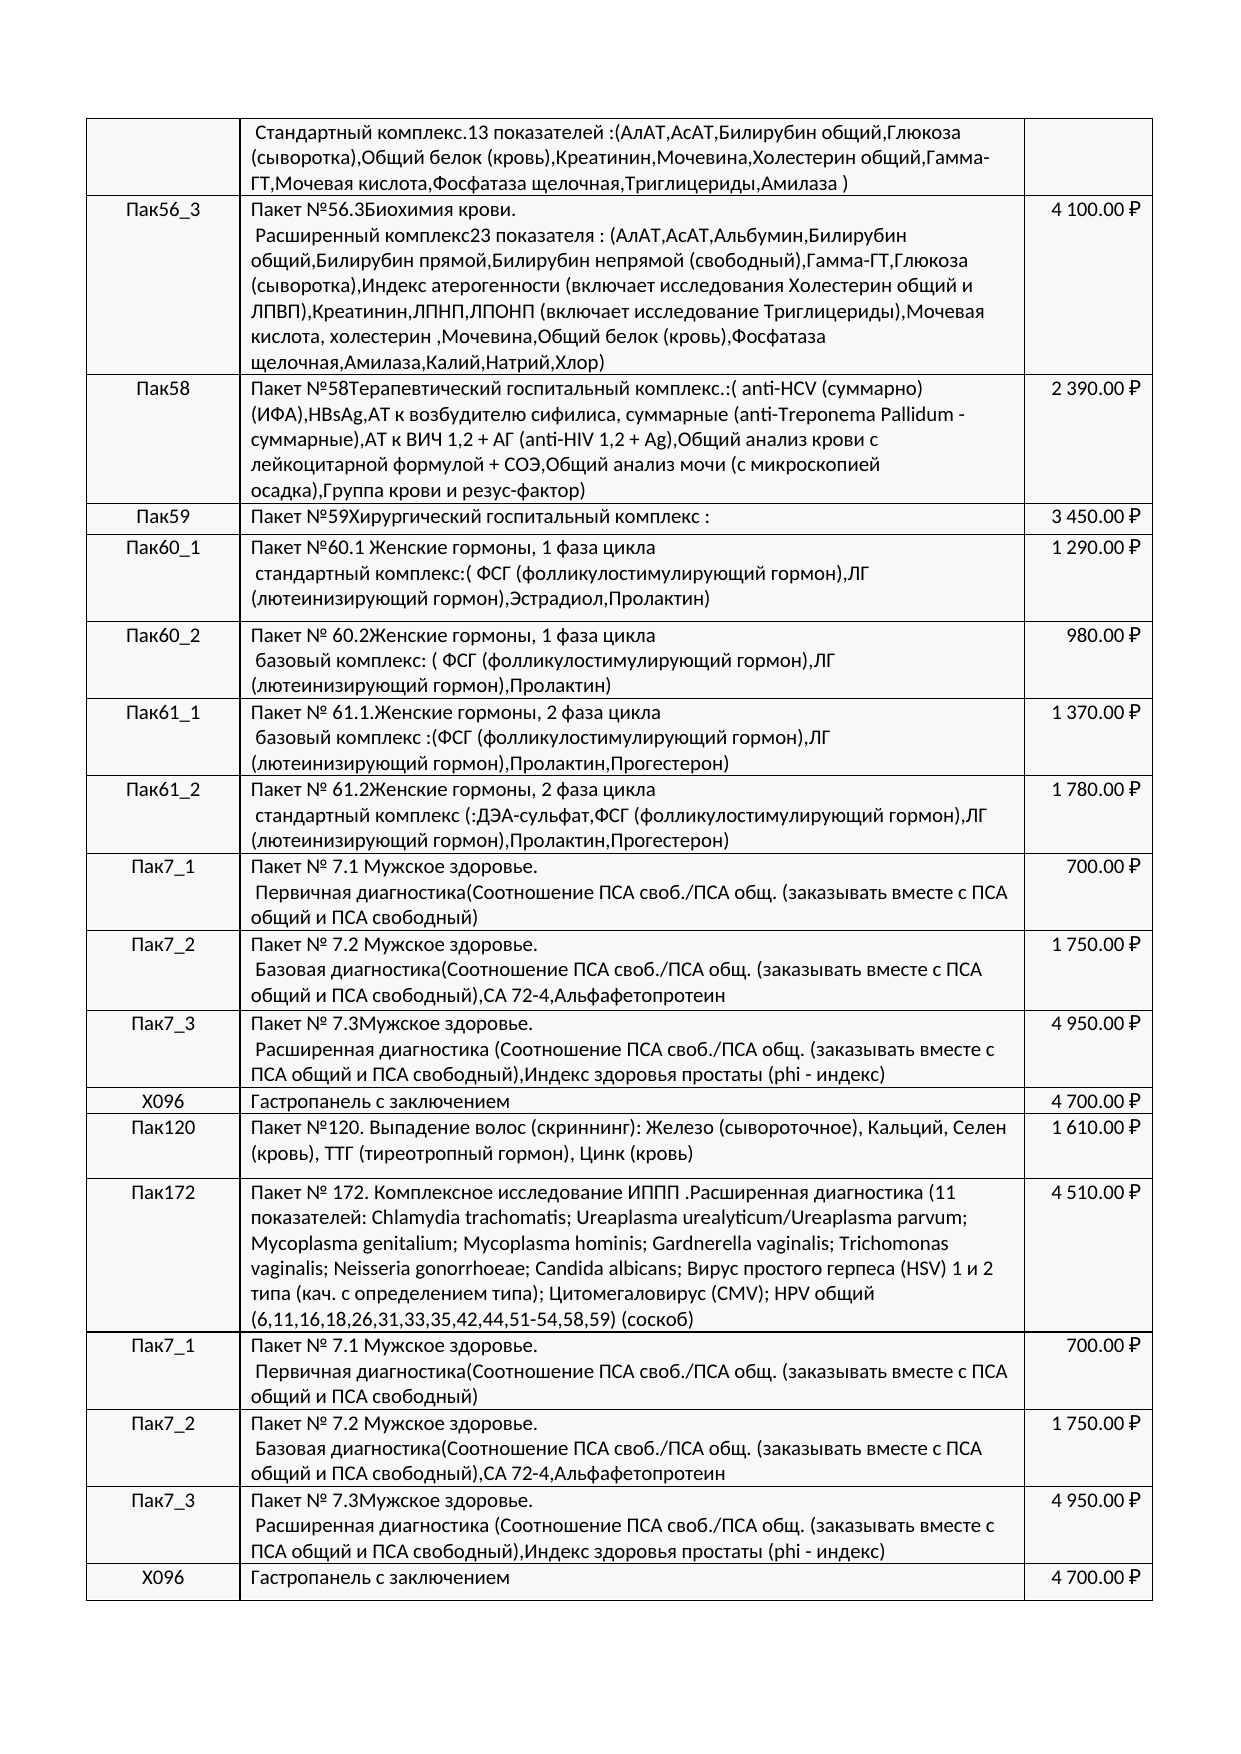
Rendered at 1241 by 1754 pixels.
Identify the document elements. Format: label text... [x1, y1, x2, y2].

table_cell 1 780.00 ₽ [1025, 776, 1152, 853]
table_cell Пак59 [87, 504, 239, 533]
table_cell Пак60_2 [87, 622, 239, 698]
table_cell Пакет №60.1 Женские гормоны, 1 фаза цикла стандартный комплекс:( ФСГ (фолликулостимулирующий гормон),ЛГ (лютеинизирующий гормон),Эстрадиол,Пролактин) [241, 535, 1024, 621]
table_cell [1153, 1409, 1240, 1486]
table_cell 980.00 ₽ [1025, 622, 1152, 698]
table_cell Пакет № 61.2Женские гормоны, 2 фаза цикла стандартный комплекс (:ДЭА-сульфат,ФСГ (фолликулостимулирующий гормон),ЛГ (лютеинизирующий гормон),Пролактин,Прогестерон) [241, 776, 1024, 853]
table_cell [1153, 621, 1240, 698]
table_cell [1153, 853, 1240, 930]
table_cell [1153, 1331, 1240, 1409]
table_cell [1025, 119, 1152, 195]
table_cell Пакет №120. Выпадение волос (скриннинг): Железо (сывороточное), Кальций, Селен (кровь), ТТГ (тиреотропный гормон), Цинк (кровь) [241, 1114, 1024, 1178]
table_cell Пак61_2 [87, 776, 239, 853]
table_cell 4 950.00 ₽ [1025, 1487, 1152, 1563]
table_cell Пакет № 7.1 Мужское здоровье. Первичная диагностика(Соотношение ПСА своб./ПСА общ. (заказывать вместе с ПСА общий и ПСА свободный) [241, 1333, 1024, 1409]
table_cell Пакет № 60.2Женские гормоны, 1 фаза цикла базовый комплекс: ( ФСГ (фолликулостимулирующий гормон),ЛГ (лютеинизирующий гормон),Пролактин) [241, 622, 1024, 698]
table_cell Пакет №58Терапевтический госпитальный комплекс.:( anti-НСV (суммарно) (ИФА),HBsAg,АТ к возбудителю сифилиса, суммарные (anti-Treponema Pallidum -суммарные),АТ к ВИЧ 1,2 + АГ (anti-HIV 1,2 + Ag),Общий анализ крови с лейкоцитарной формулой + СОЭ,Общий анализ мочи (с микроскопией осадка),Группа крови и резус-фактор) [241, 375, 1024, 502]
table_cell Стандартный комплекс.13 показателей :(АлАТ,АсАТ,Билирубин общий,Глюкоза (сыворотка),Общий белок (кровь),Креатинин,Мочевина,Холестерин общий,Гамма-ГТ,Мочевая кислота,Фосфатаза щелочная,Триглицериды,Амилаза ) [241, 119, 1024, 195]
table_cell Пак7_2 [87, 931, 239, 1009]
table_cell Пак56_3 [87, 196, 239, 374]
table_cell Пак7_3 [87, 1487, 239, 1563]
table_cell Пак60_1 [87, 535, 239, 621]
table_cell Пакет № 7.1 Мужское здоровье. Первичная диагностика(Соотношение ПСА своб./ПСА общ. (заказывать вместе с ПСА общий и ПСА свободный) [241, 854, 1024, 930]
table_cell 1 610.00 ₽ [1025, 1114, 1152, 1178]
table_cell [87, 119, 239, 195]
table_cell Пакет № 7.2 Мужское здоровье. Базовая диагностика(Соотношение ПСА своб./ПСА общ. (заказывать вместе с ПСА общий и ПСА свободный),СА 72-4,Альфафетопротеин [241, 1410, 1024, 1486]
table_cell Пак172 [87, 1179, 239, 1331]
table_cell [1153, 775, 1240, 853]
table_cell [1153, 195, 1240, 374]
table_cell [1153, 1010, 1240, 1087]
table_cell 2 390.00 ₽ [1025, 375, 1152, 502]
table_cell Пакет №59Хирургический госпитальный комплекс : [241, 504, 1024, 533]
table_cell Гастропанель с заключением [241, 1564, 1024, 1599]
table_cell 1 750.00 ₽ [1025, 931, 1152, 1009]
table_cell 4 700.00 ₽ [1025, 1088, 1152, 1113]
table_cell [1153, 1113, 1240, 1178]
table_cell [1153, 1087, 1240, 1113]
table_cell Пакет № 7.3Мужское здоровье. Расширенная диагностика (Соотношение ПСА своб./ПСА общ. (заказывать вместе с ПСА общий и ПСА свободный),Индекс здоровья простаты (phi - индекс) [241, 1011, 1024, 1087]
table_cell 4 950.00 ₽ [1025, 1011, 1152, 1087]
table_cell Пак7_2 [87, 1410, 239, 1486]
table_cell Пак61_1 [87, 699, 239, 775]
table_cell 1 290.00 ₽ [1025, 535, 1152, 621]
table_cell [1153, 698, 1240, 775]
table_cell [1153, 1486, 1240, 1563]
table_cell 1 370.00 ₽ [1025, 699, 1152, 775]
table_cell Пак7_1 [87, 1333, 239, 1409]
table_cell [1153, 1563, 1240, 1599]
table_cell 700.00 ₽ [1025, 854, 1152, 930]
table_cell [1153, 503, 1240, 533]
table_cell 4 510.00 ₽ [1025, 1179, 1152, 1331]
table_cell 1 750.00 ₽ [1025, 1410, 1152, 1486]
table_cell Пак58 [87, 375, 239, 502]
table_cell Пак7_3 [87, 1011, 239, 1087]
table_cell 4 700.00 ₽ [1025, 1564, 1152, 1599]
table_cell [1153, 1178, 1240, 1331]
table_cell Пакет № 61.1.Женские гормоны, 2 фаза цикла базовый комплекс :(ФСГ (фолликулостимулирующий гормон),ЛГ (лютеинизирующий гормон),Пролактин,Прогестерон) [241, 699, 1024, 775]
table_cell Х096 [87, 1088, 239, 1113]
table_cell Пакет № 172. Комплексное исследование ИППП .Расширенная диагностика (11 показателей: Chlamydia trachomatis; Ureaplasma urealyticum/Ureaplasma parvum; Mycoplasma genitalium; Mycoplasma hominis; Gardnerella vaginalis; Trichomonas vaginalis; Neisseria gonorrhoeae; Candida albicans; Вирус простого герпеса (HSV) 1 и 2 типа (кач. с определением типа); Цитомегаловирус (CMV); HPV общий (6,11,16,18,26,31,33,35,42,44,51-54,58,59) (соскоб) [241, 1179, 1024, 1331]
table_cell Пакет № 7.2 Мужское здоровье. Базовая диагностика(Соотношение ПСА своб./ПСА общ. (заказывать вместе с ПСА общий и ПСА свободный),СА 72-4,Альфафетопротеин [241, 931, 1024, 1009]
table_cell [1153, 930, 1240, 1009]
table_cell Гастропанель с заключением [241, 1088, 1024, 1113]
table_cell 3 450.00 ₽ [1025, 504, 1152, 533]
table_cell [1153, 374, 1240, 502]
table_cell Пак7_1 [87, 854, 239, 930]
table_cell Х096 [87, 1564, 239, 1599]
table_cell [1153, 118, 1240, 195]
table_cell Пакет № 7.3Мужское здоровье. Расширенная диагностика (Соотношение ПСА своб./ПСА общ. (заказывать вместе с ПСА общий и ПСА свободный),Индекс здоровья простаты (phi - индекс) [241, 1487, 1024, 1563]
table_cell Пак120 [87, 1114, 239, 1178]
table_cell Пакет №56.3Биохимия крови. Расширенный комплекс23 показателя : (АлАТ,АсАТ,Альбумин,Билирубин общий,Билирубин прямой,Билирубин непрямой (свободный),Гамма-ГТ,Глюкоза (сыворотка),Индекс атерогенности (включает исследования Холестерин общий и ЛПВП),Креатинин,ЛПНП,ЛПОНП (включает исследование Триглицериды),Мочевая кислота, холестерин ,Мочевина,Общий белок (кровь),Фосфатаза щелочная,Амилаза,Калий,Натрий,Хлор) [241, 196, 1024, 374]
table_cell 700.00 ₽ [1025, 1333, 1152, 1409]
table_cell [1153, 534, 1240, 621]
table_cell 4 100.00 ₽ [1025, 196, 1152, 374]
